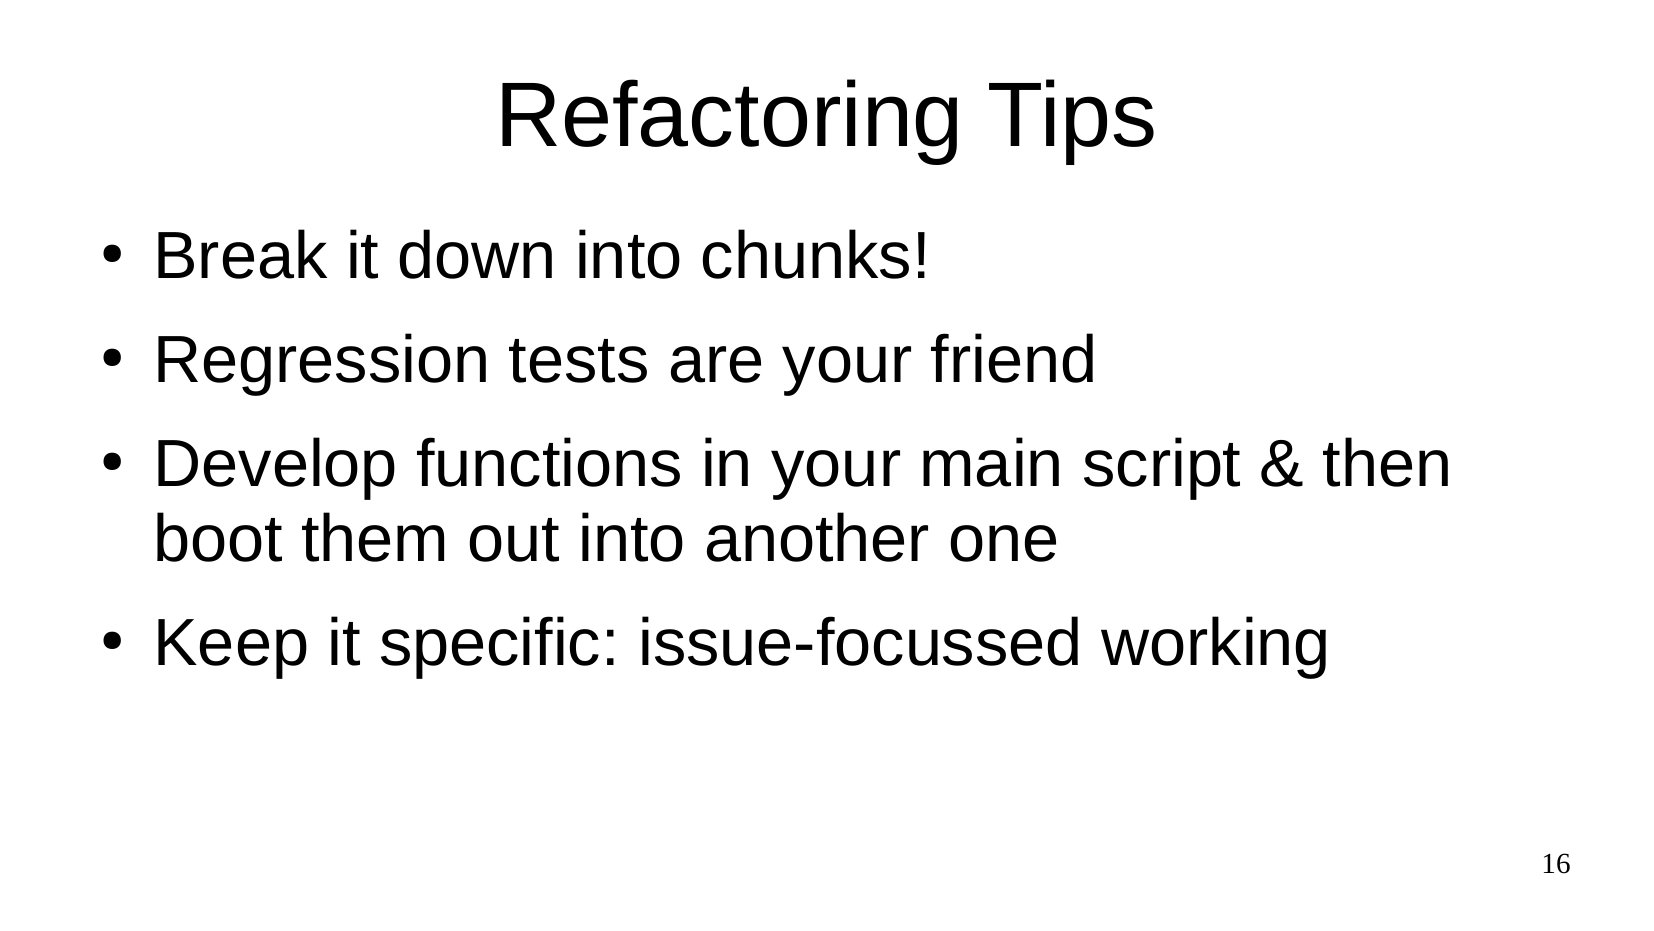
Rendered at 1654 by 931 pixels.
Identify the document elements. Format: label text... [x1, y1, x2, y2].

list Break it down into chunks! Regression tests are your friend Develop functions in your main script & then boot them out into another one Keep it specific: issue-focussed working [82, 217, 1571, 758]
title Refactoring Tips [82, 37, 1571, 193]
